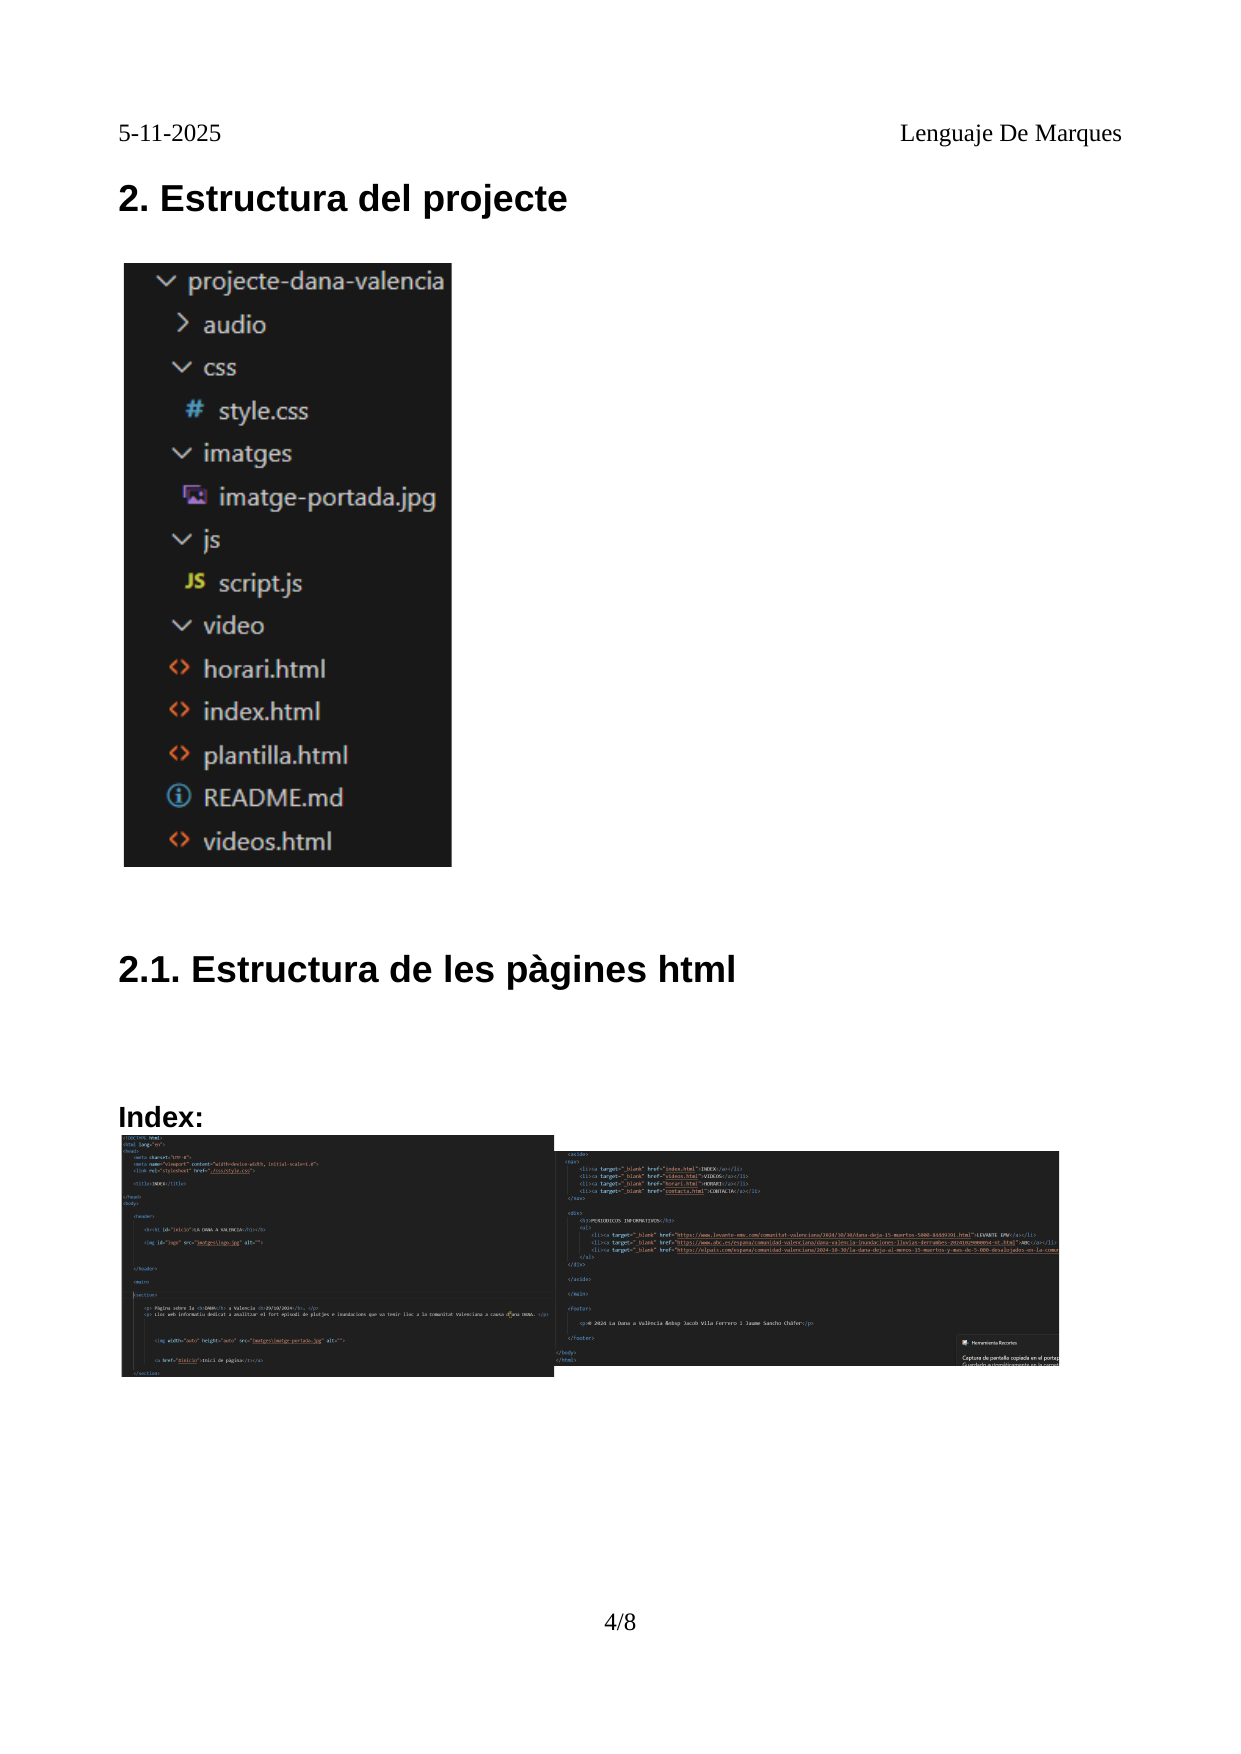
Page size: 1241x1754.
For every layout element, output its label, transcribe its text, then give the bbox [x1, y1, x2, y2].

subtitle 2.1. Estructura de les pàgines html [118, 947, 1122, 1033]
picture [121, 1135, 1060, 1377]
subtitle Index: [118, 1066, 1122, 1536]
picture [123, 263, 452, 867]
subtitle 2. Estructura del projecte [118, 176, 1122, 909]
